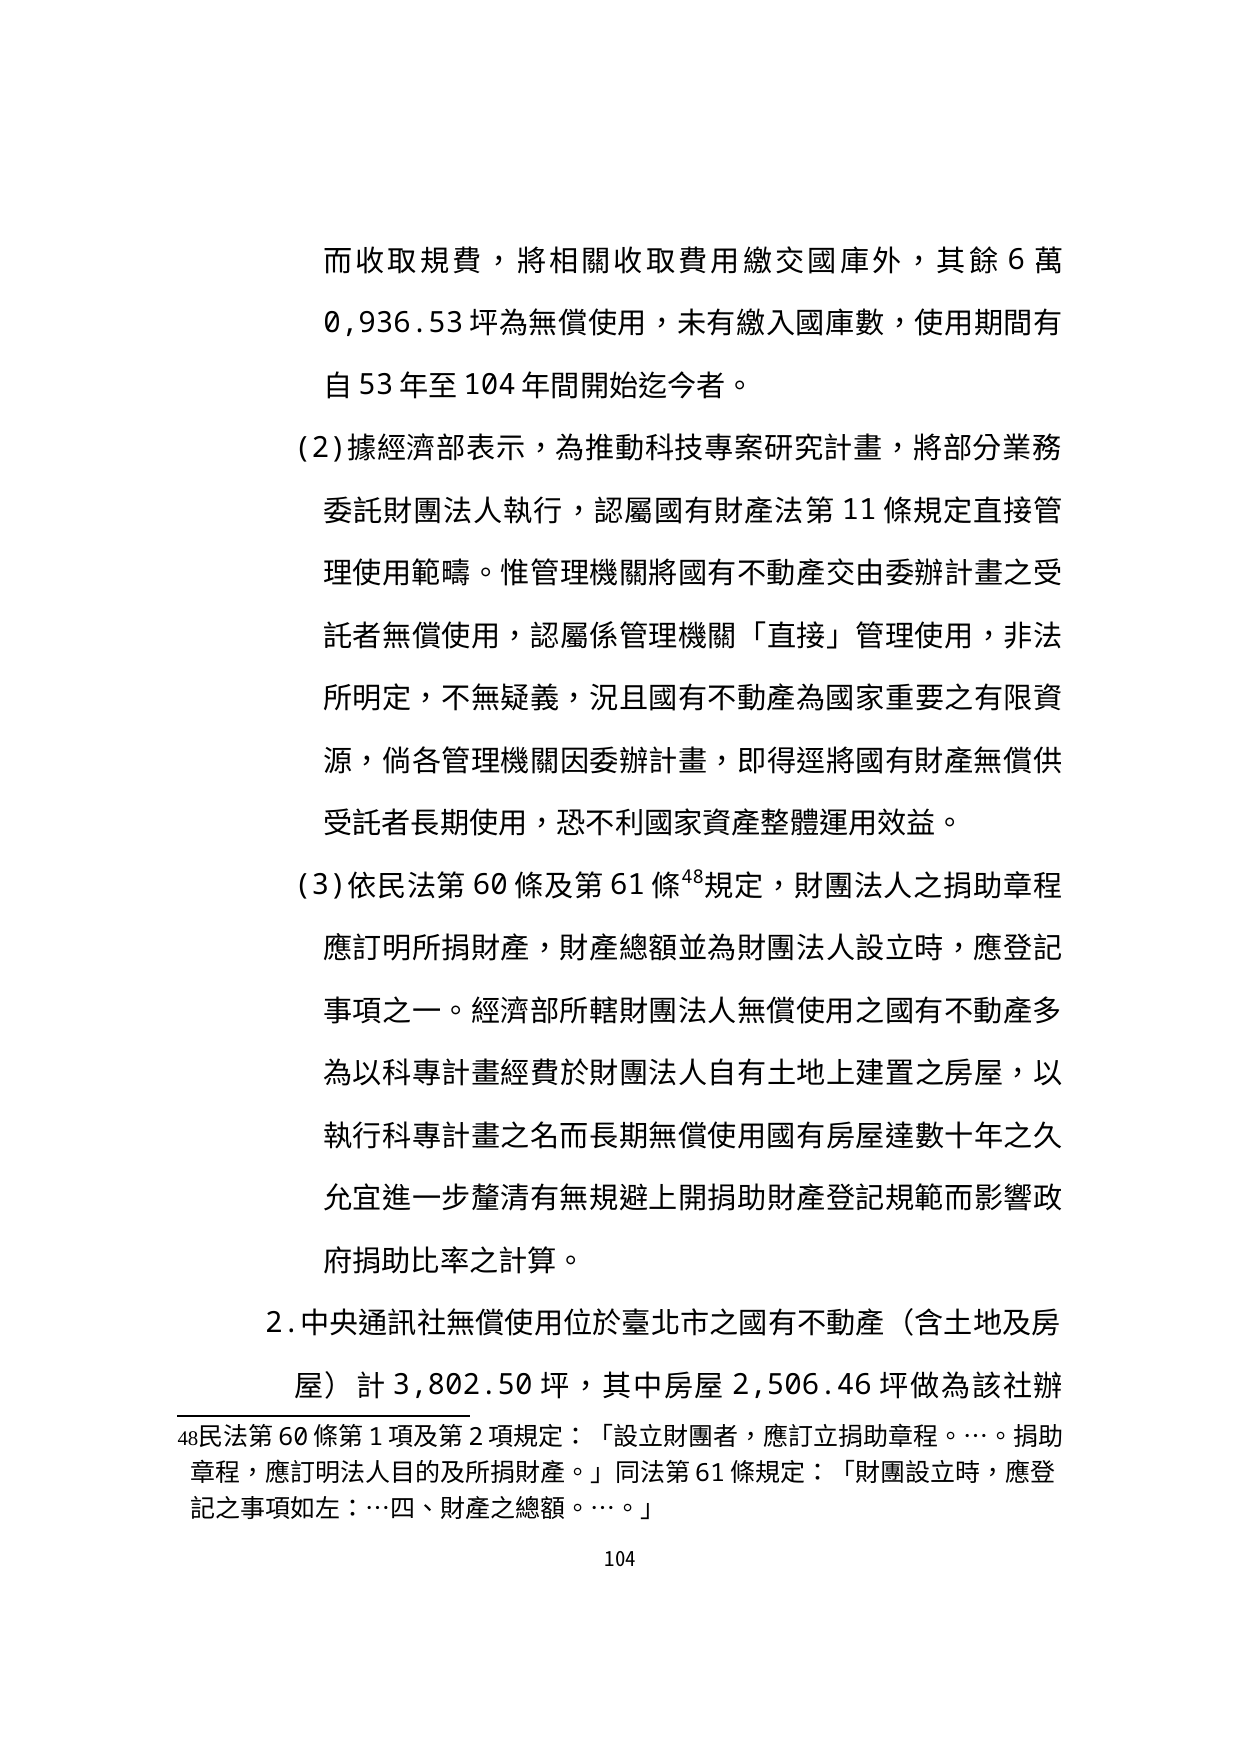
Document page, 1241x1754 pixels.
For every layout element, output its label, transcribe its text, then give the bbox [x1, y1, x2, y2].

text 而收取規費，將相關收取費用繳交國庫外，其餘6萬0,936.53坪為無償使用，未有繳入國庫數，使用期間有自53年至104年間開始迄今者。 [294, 217, 1063, 404]
text (3)依民法第60條及第61條規定，財團法人之捐助章程應訂明所捐財產，財產總額並為財團法人設立時，應登記事項之一。經濟部所轄財團法人無償使用之國有不動產多為以科專計畫經費於財團法人自有土地上建置之房屋，以執行科專計畫之名而長期無償使用國有房屋達數十年之久，允宜進一步釐清有無規避上開捐助財產登記規範而影響政府捐助比率之計算。 [294, 842, 1063, 1279]
text 2.中央通訊社無償使用位於臺北市之國有不動產（含土地及房屋）計3,802.50坪，其中房屋2,506.46坪做為該社辦 [265, 1279, 1063, 1404]
text 民法第60條第1項及第2項規定：「設立財團者，應訂立捐助章程。…。捐助章程，應訂明法人目的及所捐財產。」同法第61條規定：「財團設立時，應登記之事項如左：…四、財產之總額。…。」 [177, 1416, 1063, 1525]
text (2)據經濟部表示，為推動科技專案研究計畫，將部分業務委託財團法人執行，認屬國有財產法第11條規定直接管理使用範疇。惟管理機關將國有不動產交由委辦計畫之受託者無償使用，認屬係管理機關「直接」管理使用，非法所明定，不無疑義，況且國有不動產為國家重要之有限資源，倘各管理機關因委辦計畫，即得逕將國有財產無償供受託者長期使用，恐不利國家資產整體運用效益。 [294, 404, 1063, 842]
